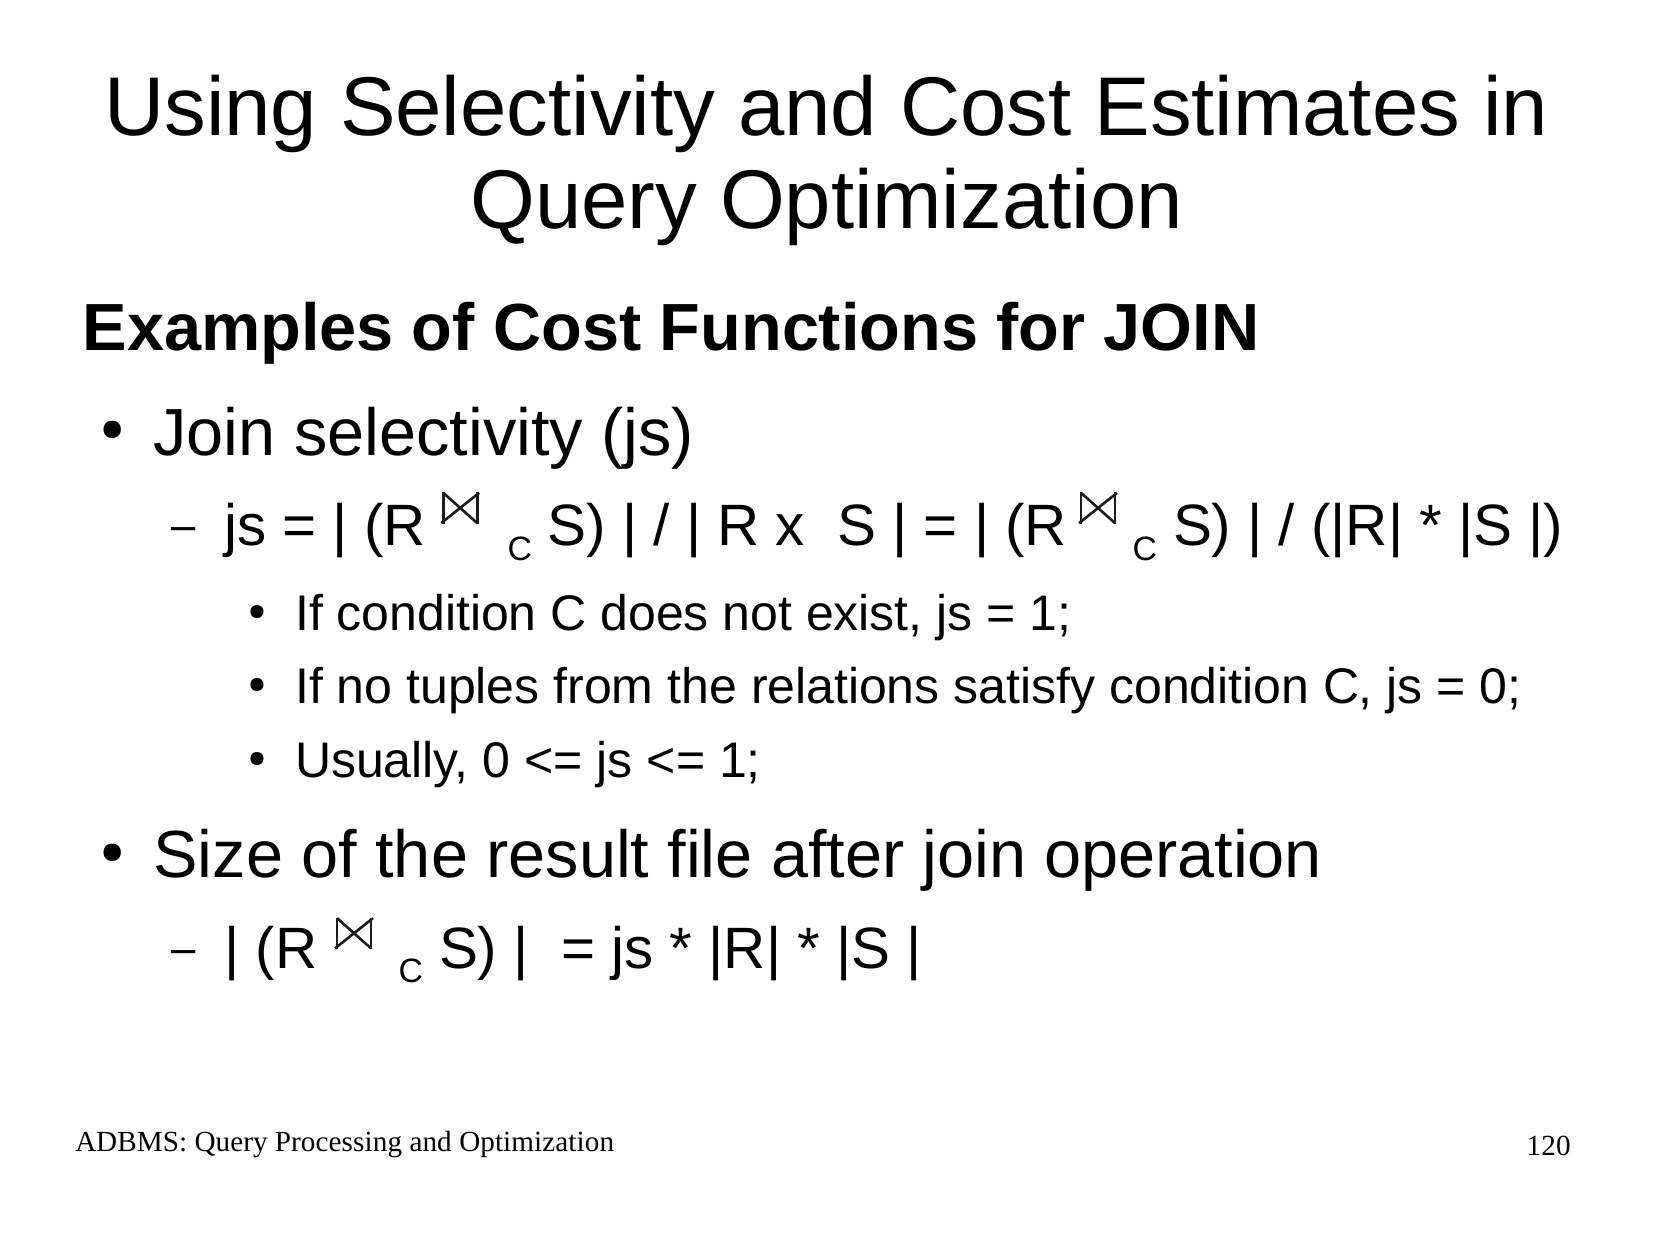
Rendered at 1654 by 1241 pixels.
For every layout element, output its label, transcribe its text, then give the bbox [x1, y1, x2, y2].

title Using Selectivity and Cost Estimates in Query Optimization [82, 49, 1571, 257]
list Examples of Cost Functions for JOIN Join selectivity (js) js = | (R C S) | / | R x S | = | (R C S) | / (|R| * |S |) If condition C does not exist, js = 1; If no tuples from the relations satisfy condition C, js = 0; Usually, 0 <= js <= 1; Size of the result file after join operation | (R C S) | = js * |R| * |S | [82, 290, 1571, 1010]
